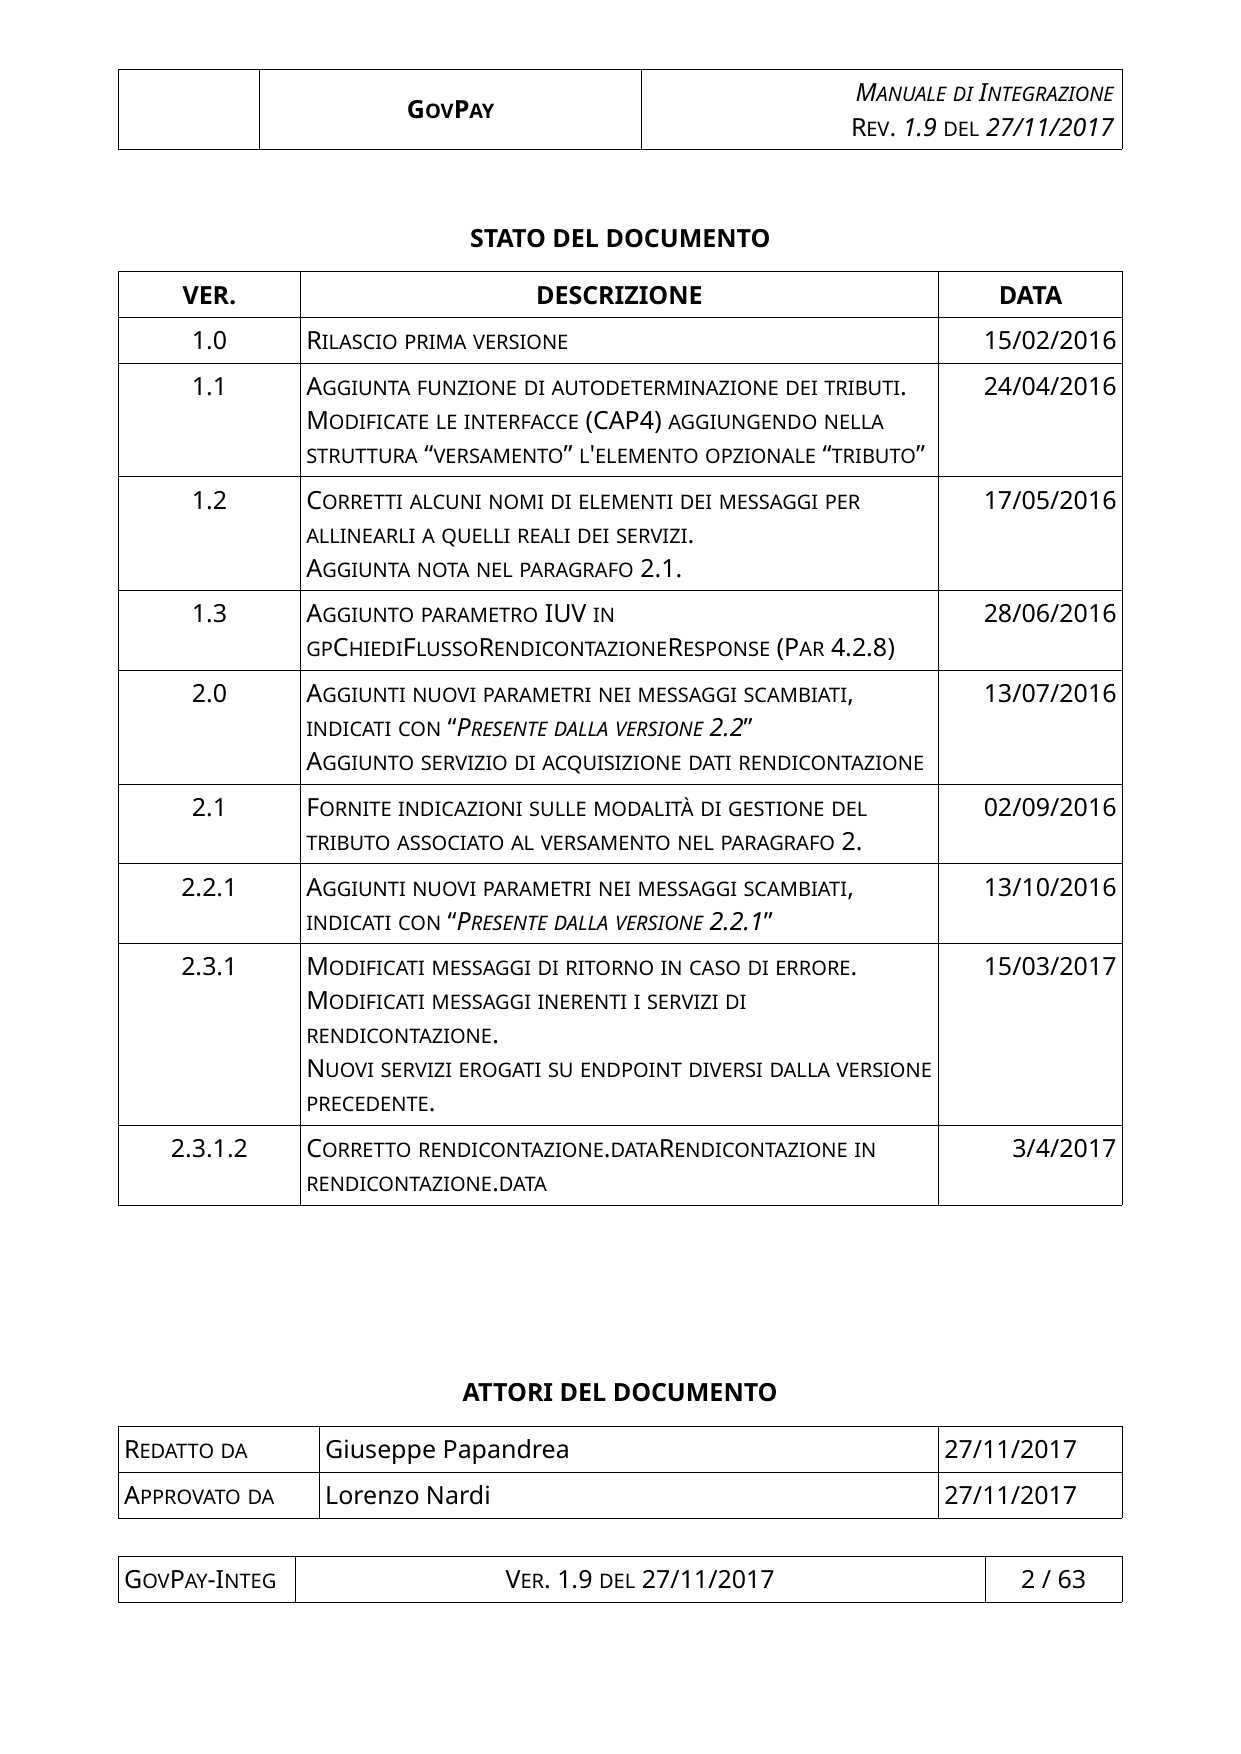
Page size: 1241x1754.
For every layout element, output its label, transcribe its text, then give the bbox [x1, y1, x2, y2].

table_cell 02/09/2016 [939, 785, 1122, 863]
table_cell Aggiunti nuovi parametri nei messaggi scambiati, indicati con “Presente dalla versione 2.2.1” [301, 864, 938, 943]
table_cell Lorenzo Nardi [320, 1473, 938, 1517]
table_cell Aggiunto parametro IUV in gpChiediFlussoRendicontazioneResponse (Par 4.2.8) [301, 591, 938, 670]
table_cell 17/05/2016 [939, 477, 1122, 590]
table_cell 1.1 [119, 364, 300, 476]
table_cell 15/02/2016 [939, 318, 1122, 363]
table_header Redatto da [119, 1427, 319, 1472]
table_cell 2.3.1 [119, 944, 300, 1125]
table_cell 2.2.1 [119, 864, 300, 943]
table_cell 13/10/2016 [939, 864, 1122, 943]
table_cell Approvato da [119, 1473, 319, 1517]
table_cell Modificati messaggi di ritorno in caso di errore. Modificati messaggi inerenti i servizi di rendicontazione. Nuovi servizi erogati su endpoint diversi dalla versione precedente. [301, 944, 938, 1125]
table_cell Aggiunta funzione di autodeterminazione dei tributi. Modificate le interfacce (CAP4) aggiungendo nella struttura “versamento” l'elemento opzionale “tributo” [301, 364, 938, 476]
text ATTORI DEL DOCUMENTO [118, 1375, 1122, 1409]
table_cell Fornite indicazioni sulle modalità di gestione del tributo associato al versamento nel paragrafo 2. [301, 785, 938, 863]
table_cell 1.0 [119, 318, 300, 363]
table_cell 27/11/2017 [939, 1473, 1122, 1517]
table_cell Aggiunti nuovi parametri nei messaggi scambiati, indicati con “Presente dalla versione 2.2” Aggiunto servizio di acquisizione dati rendicontazione [301, 671, 938, 784]
text STATO DEL DOCUMENTO [118, 220, 1122, 254]
table_cell 1.3 [119, 591, 300, 670]
table_header DATA [939, 272, 1122, 317]
table_header DESCRIZIONE [301, 272, 938, 317]
table_cell 24/04/2016 [939, 364, 1122, 476]
table_cell Corretto rendicontazione.dataRendicontazione in rendicontazione.data [301, 1126, 938, 1204]
table_header Giuseppe Papandrea [320, 1427, 938, 1472]
table_cell 3/4/2017 [939, 1126, 1122, 1204]
table_cell 2.3.1.2 [119, 1126, 300, 1204]
table_cell Rilascio prima versione [301, 318, 938, 363]
table_cell 2.0 [119, 671, 300, 784]
table_header VER. [119, 272, 300, 317]
table_cell 28/06/2016 [939, 591, 1122, 670]
table_cell 1.2 [119, 477, 300, 590]
table_cell 2.1 [119, 785, 300, 863]
table_header 27/11/2017 [939, 1427, 1122, 1472]
table_cell 15/03/2017 [939, 944, 1122, 1125]
table_cell 13/07/2016 [939, 671, 1122, 784]
table_cell Corretti alcuni nomi di elementi dei messaggi per allinearli a quelli reali dei servizi. Aggiunta nota nel paragrafo 2.1. [301, 477, 938, 590]
